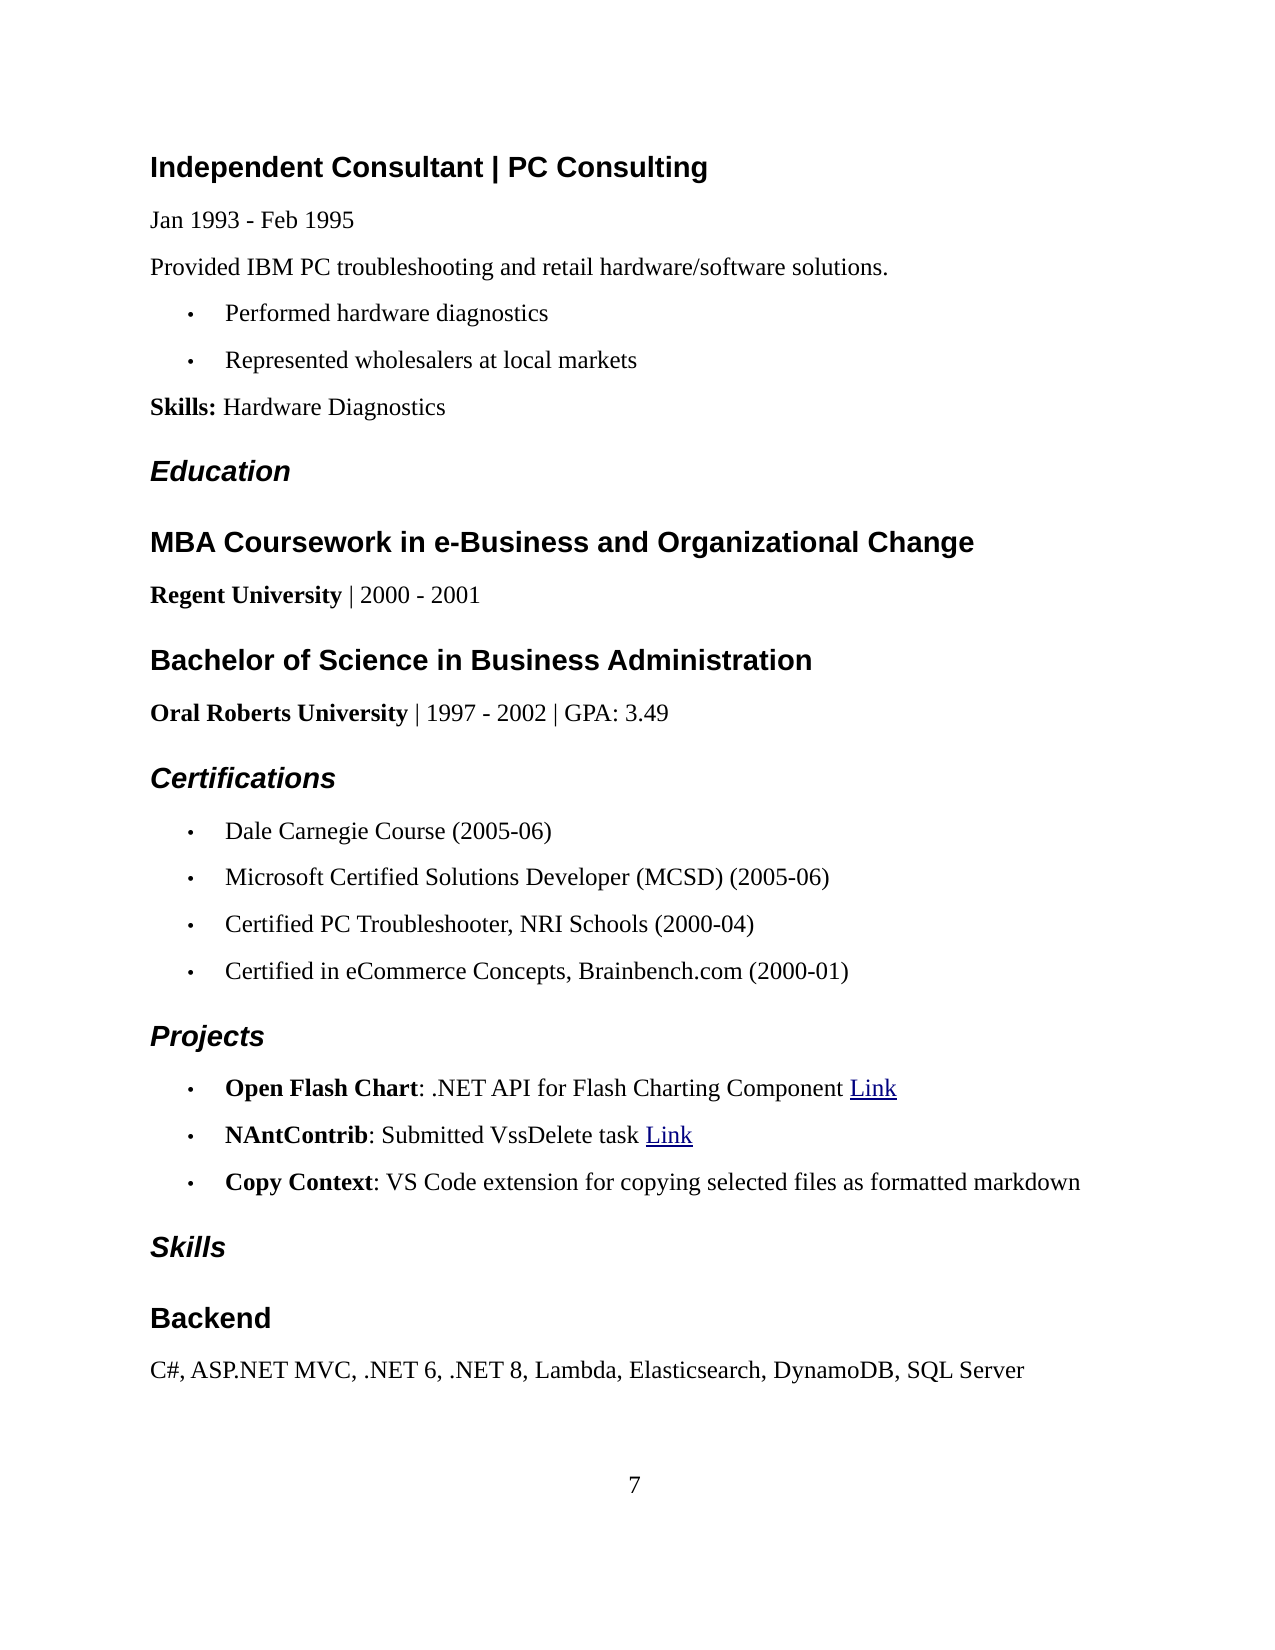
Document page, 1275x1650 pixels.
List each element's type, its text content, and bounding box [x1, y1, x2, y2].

text Jan 1993 - Feb 1995 [150, 205, 1125, 234]
list Performed hardware diagnostics [187, 298, 1125, 327]
list Copy Context: VS Code extension for copying selected files as formatted markdown [187, 1167, 1125, 1196]
text C#, ASP.NET MVC, .NET 6, .NET 8, Lambda, Elasticsearch, DynamoDB, SQL Server [150, 1356, 1125, 1384]
list Certified PC Troubleshooter, NRI Schools (2000-04) [187, 909, 1125, 938]
subtitle Certifications [150, 761, 1125, 794]
list NAntContrib: Submitted VssDelete task Link [187, 1120, 1125, 1149]
subtitle Independent Consultant | PC Consulting [150, 150, 1125, 183]
text Oral Roberts University | 1997 - 2002 | GPA: 3.49 [150, 698, 1125, 727]
subtitle Bachelor of Science in Business Administration [150, 643, 1125, 677]
subtitle Education [150, 454, 1125, 488]
text Skills: Hardware Diagnostics [150, 392, 1125, 420]
text Provided IBM PC troubleshooting and retail hardware/software solutions. [150, 252, 1125, 280]
text Regent University | 2000 - 2001 [150, 580, 1125, 609]
subtitle Skills [150, 1229, 1125, 1263]
subtitle Projects [150, 1018, 1125, 1052]
list Dale Carnegie Course (2005-06) [187, 816, 1125, 844]
list Represented wholesalers at local markets [187, 345, 1125, 374]
list Microsoft Certified Solutions Developer (MCSD) (2005-06) [187, 862, 1125, 891]
subtitle Backend [150, 1301, 1125, 1334]
subtitle MBA Coursework in e-Business and Organizational Change [150, 525, 1125, 559]
list Open Flash Chart: .NET API for Flash Charting Component Link [187, 1073, 1125, 1102]
list Certified in eCommerce Concepts, Brainbench.com (2000-01) [187, 956, 1125, 984]
